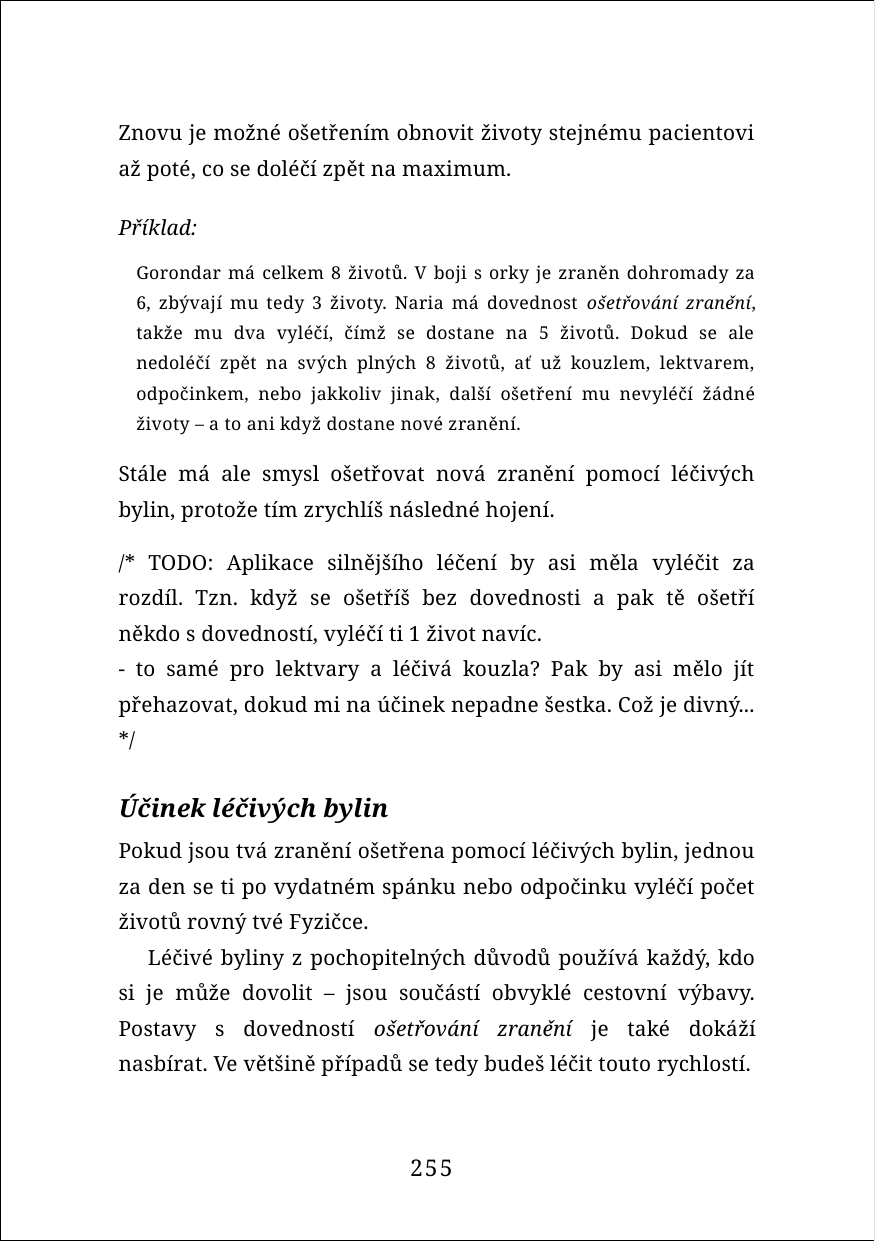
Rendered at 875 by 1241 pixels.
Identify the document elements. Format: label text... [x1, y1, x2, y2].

text /* TODO: Aplikace silnějšího léčení by asi měla vyléčit za rozdíl. Tzn. když se ošetříš bez dovednosti a pak tě ošetří někdo s dovedností, vyléčí ti 1 život navíc. - to samé pro lektvary a léčivá kouzla? Pak by asi mělo jít přehazovat, dokud mi na účinek nepadne šestka. Což je divný... */ [118, 548, 756, 754]
text Znovu je možné ošetřením obnovit životy stejnému pacientovi až poté, co se doléčí zpět na maximum. [118, 118, 756, 182]
text Gorondar má celkem 8 životů. V boji s orky je zraněn dohromady za 6, zbývají mu tedy 3 životy. Naria má dovednost ošetřování zranění, takže mu dva vyléčí, čímž se dostane na 5 životů. Dokud se ale nedoléčí zpět na svých plných 8 životů, ať už kouzlem, lektvarem, odpočinkem, nebo jakkoliv jinak, další ošetření mu nevyléčí žádné životy – a to ani když dostane nové zranění. [136, 260, 756, 435]
text Stále má ale smysl ošetřovat nová zranění pomocí léčivých bylin, protože tím zrychlíš následné hojení. [118, 459, 756, 523]
subtitle Účinek léčivých bylin [118, 791, 756, 824]
text Příklad: [118, 213, 756, 241]
text Pokud jsou tvá zranění ošetřena pomocí léčivých bylin, jednou za den se ti po vydatném spánku nebo odpočinku vyléčí počet životů rovný tvé Fyzičce. Léčivé byliny z pochopitelných důvodů používá každý, kdo si je může dovolit – jsou součástí obvyklé cestovní výbavy. Postavy s dovedností ošetřování zranění je také dokáží nasbírat. Ve většině případů se tedy budeš léčit touto rychlostí. [118, 836, 756, 1078]
